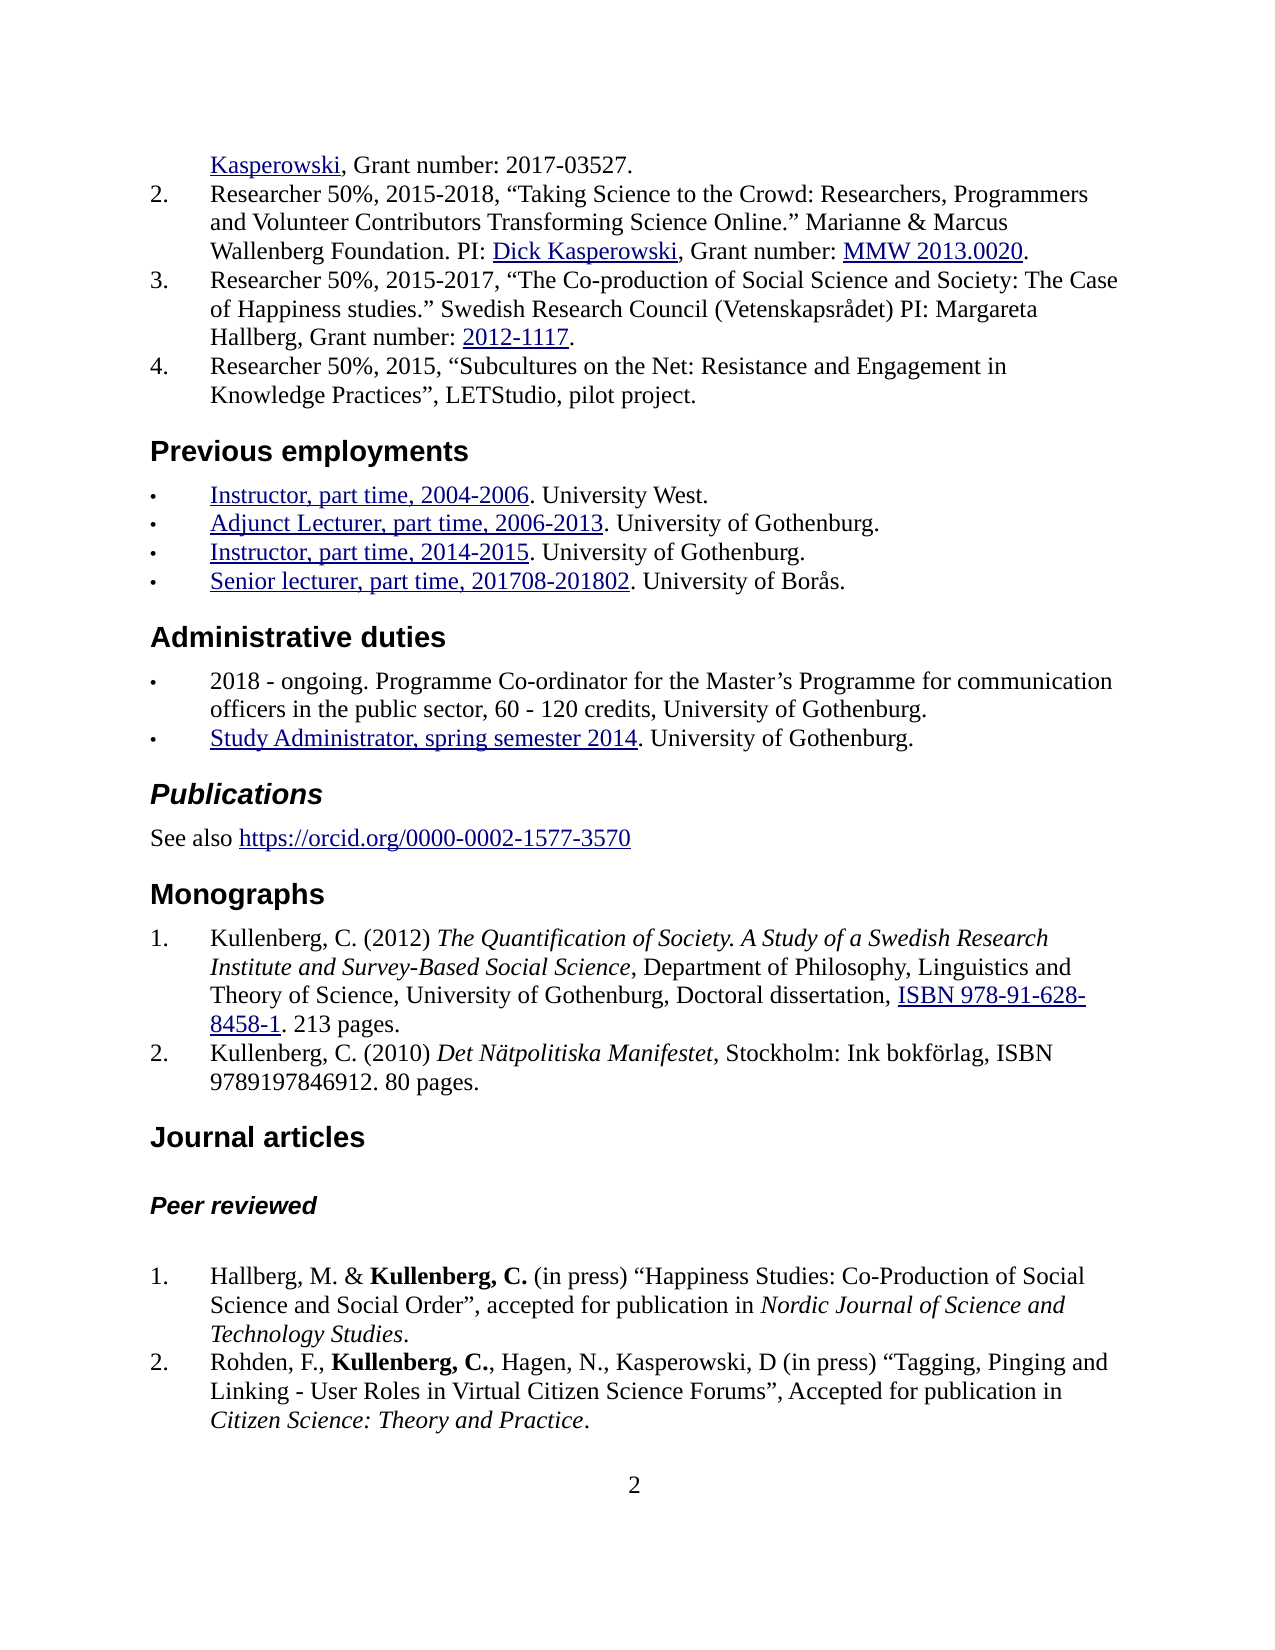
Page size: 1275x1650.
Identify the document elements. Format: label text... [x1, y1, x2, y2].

subtitle Monographs [150, 877, 1125, 910]
list Senior lecturer, part time, 201708-201802. University of Borås. [150, 566, 1125, 595]
list Rohden, F., Kullenberg, C., Hagen, N., Kasperowski, D (in press) “Tagging, Pinging and Linking - User Roles in Virtual Citizen Science Forums”, Accepted for publication in Citizen Science: Theory and Practice. [150, 1347, 1125, 1434]
list Instructor, part time, 2014-2015. University of Gothenburg. [150, 537, 1125, 566]
list Instructor, part time, 2004-2006. University West. [150, 480, 1125, 508]
list Researcher 50%, 2015-2018, “Taking Science to the Crowd: Researchers, Programmers and Volunteer Contributors Transforming Science Online.” Marianne & Marcus Wallenberg Foundation. PI: Dick Kasperowski, Grant number: MMW 2013.0020. [150, 179, 1125, 265]
subtitle Previous employments [150, 434, 1125, 467]
subtitle Journal articles [150, 1120, 1125, 1154]
list 2018 - ongoing. Programme Co-ordinator for the Master’s Programme for communication officers in the public sector, 60 - 120 credits, University of Gothenburg. [150, 666, 1125, 723]
list Researcher 50%, 2015, “Subcultures on the Net: Resistance and Engagement in Knowledge Practices”, LETStudio, pilot project. [150, 351, 1125, 409]
list Kasperowski, Grant number: 2017-03527. [150, 150, 1125, 179]
list Kullenberg, C. (2010) Det Nätpolitiska Manifestet, Stockholm: Ink bokförlag, ISBN 9789197846912. 80 pages. [150, 1038, 1125, 1095]
list Researcher 50%, 2015-2017, “The Co-production of Social Science and Society: The Case of Happiness studies.” Swedish Research Council (Vetenskapsrådet) PI: Margareta Hallberg, Grant number: 2012-1117. [150, 265, 1125, 351]
text See also https://orcid.org/0000-0002-1577-3570 [150, 823, 1125, 852]
list Study Administrator, spring semester 2014. University of Gothenburg. [150, 723, 1125, 752]
list Adjunct Lecturer, part time, 2006-2013. University of Gothenburg. [150, 508, 1125, 537]
subtitle Peer reviewed [150, 1191, 1125, 1220]
list Kullenberg, C. (2012) The Quantification of Society. A Study of a Swedish Research Institute and Survey-Based Social Science, Department of Philosophy, Linguistics and Theory of Science, University of Gothenburg, Doctoral dissertation, ISBN 978-91-628-8458-1. 213 pages. [150, 923, 1125, 1038]
subtitle Administrative duties [150, 620, 1125, 653]
subtitle Publications [150, 777, 1125, 811]
list Hallberg, M. & Kullenberg, C. (in press) “Happiness Studies: Co-Production of Social Science and Social Order”, accepted for publication in Nordic Journal of Science and Technology Studies. [150, 1261, 1125, 1347]
